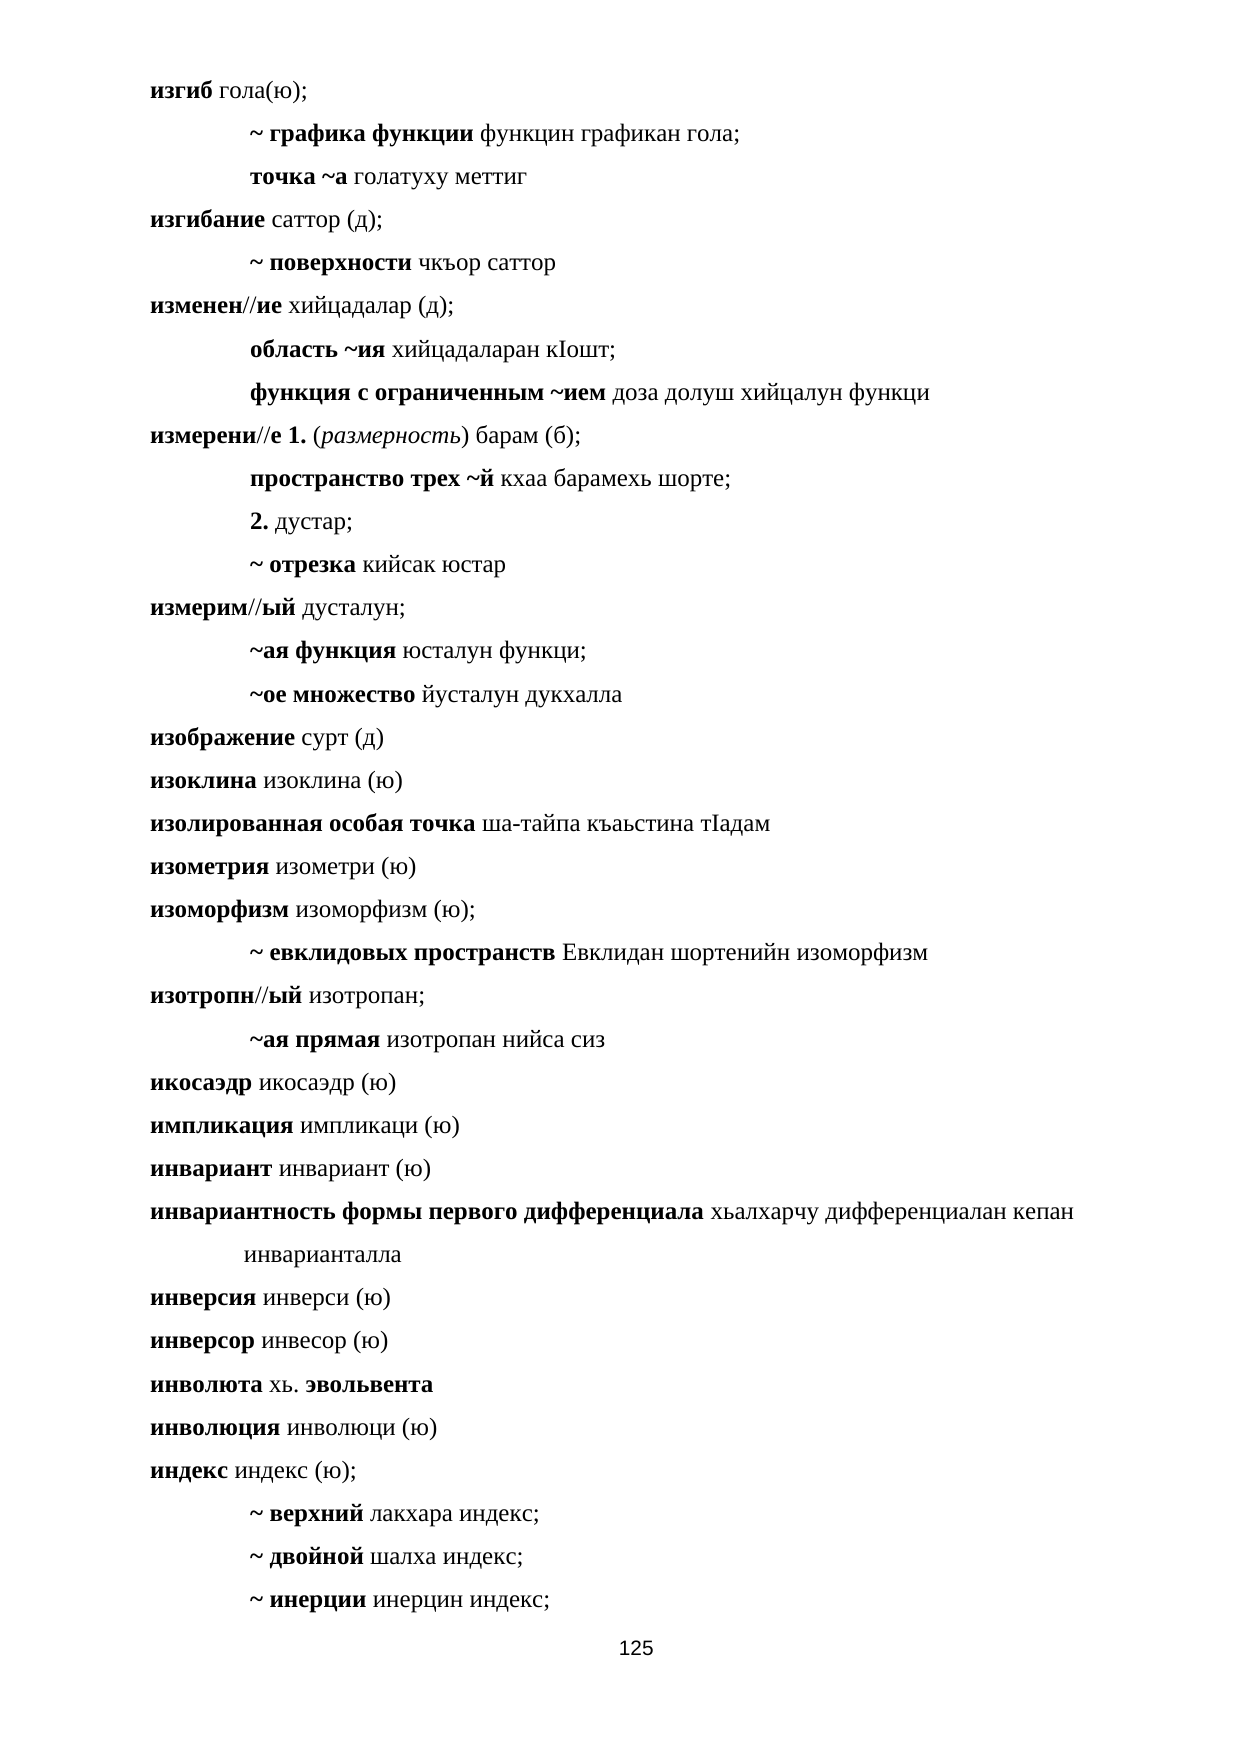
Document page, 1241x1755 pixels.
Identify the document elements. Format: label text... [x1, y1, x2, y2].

text индекс индекс (ю); ~ верхний лакхара индекс; ~ двойной шалха индекс; ~ инерции инерцин индекс; [150, 1455, 1122, 1613]
text изгибание саттор (д); ~ поверхности чкъор саттор [150, 204, 1122, 276]
text инверсор инвесор (ю) [150, 1326, 1122, 1354]
text изоморфизм изоморфизм (ю); ~ евклидовых пространств Евклидан шортенийн изоморфизм [150, 894, 1122, 966]
text изоклина изоклина (ю) [150, 765, 1122, 794]
text изолированная особая точка ша-тайпа къаьстина тӀадам [150, 808, 1122, 837]
text измерим//ый дусталун; ~ая функция юсталун функци; ~ое множество йусталун дукхалла [150, 592, 1122, 707]
text инверсия инверси (ю) [150, 1282, 1122, 1311]
text изотропн//ый изотропан; ~ая прямая изотропан нийса сиз [150, 981, 1122, 1052]
text инволюция инволюци (ю) [150, 1412, 1122, 1441]
text инвариантность формы первого дифференциала хьалхарчу дифференциалан кепан инварианталла [150, 1196, 1122, 1268]
text инвариант инвариант (ю) [150, 1153, 1122, 1182]
text инволюта хь. эвольвента [150, 1369, 1122, 1397]
text изометрия изометри (ю) [150, 851, 1122, 880]
text изгиб гола(ю); ~ графика функции функцин графикан гола; точка ~а голатуху меттиг [150, 75, 1122, 190]
text изменен//ие хийцадалар (д); область ~ия хийцадаларан кӀошт; функция с ограниченным ~ием доза долуш хийцалун функци [150, 291, 1122, 406]
text импликация импликаци (ю) [150, 1110, 1122, 1139]
text изображение сурт (д) [150, 722, 1122, 751]
text икосаэдр икосаэдр (ю) [150, 1067, 1122, 1096]
text измерени//е 1. (размерность) барам (б); пространство трех ~й кхаа барамехь шорте; 2. дустар; ~ отрезка кийсак юстар [150, 420, 1122, 578]
